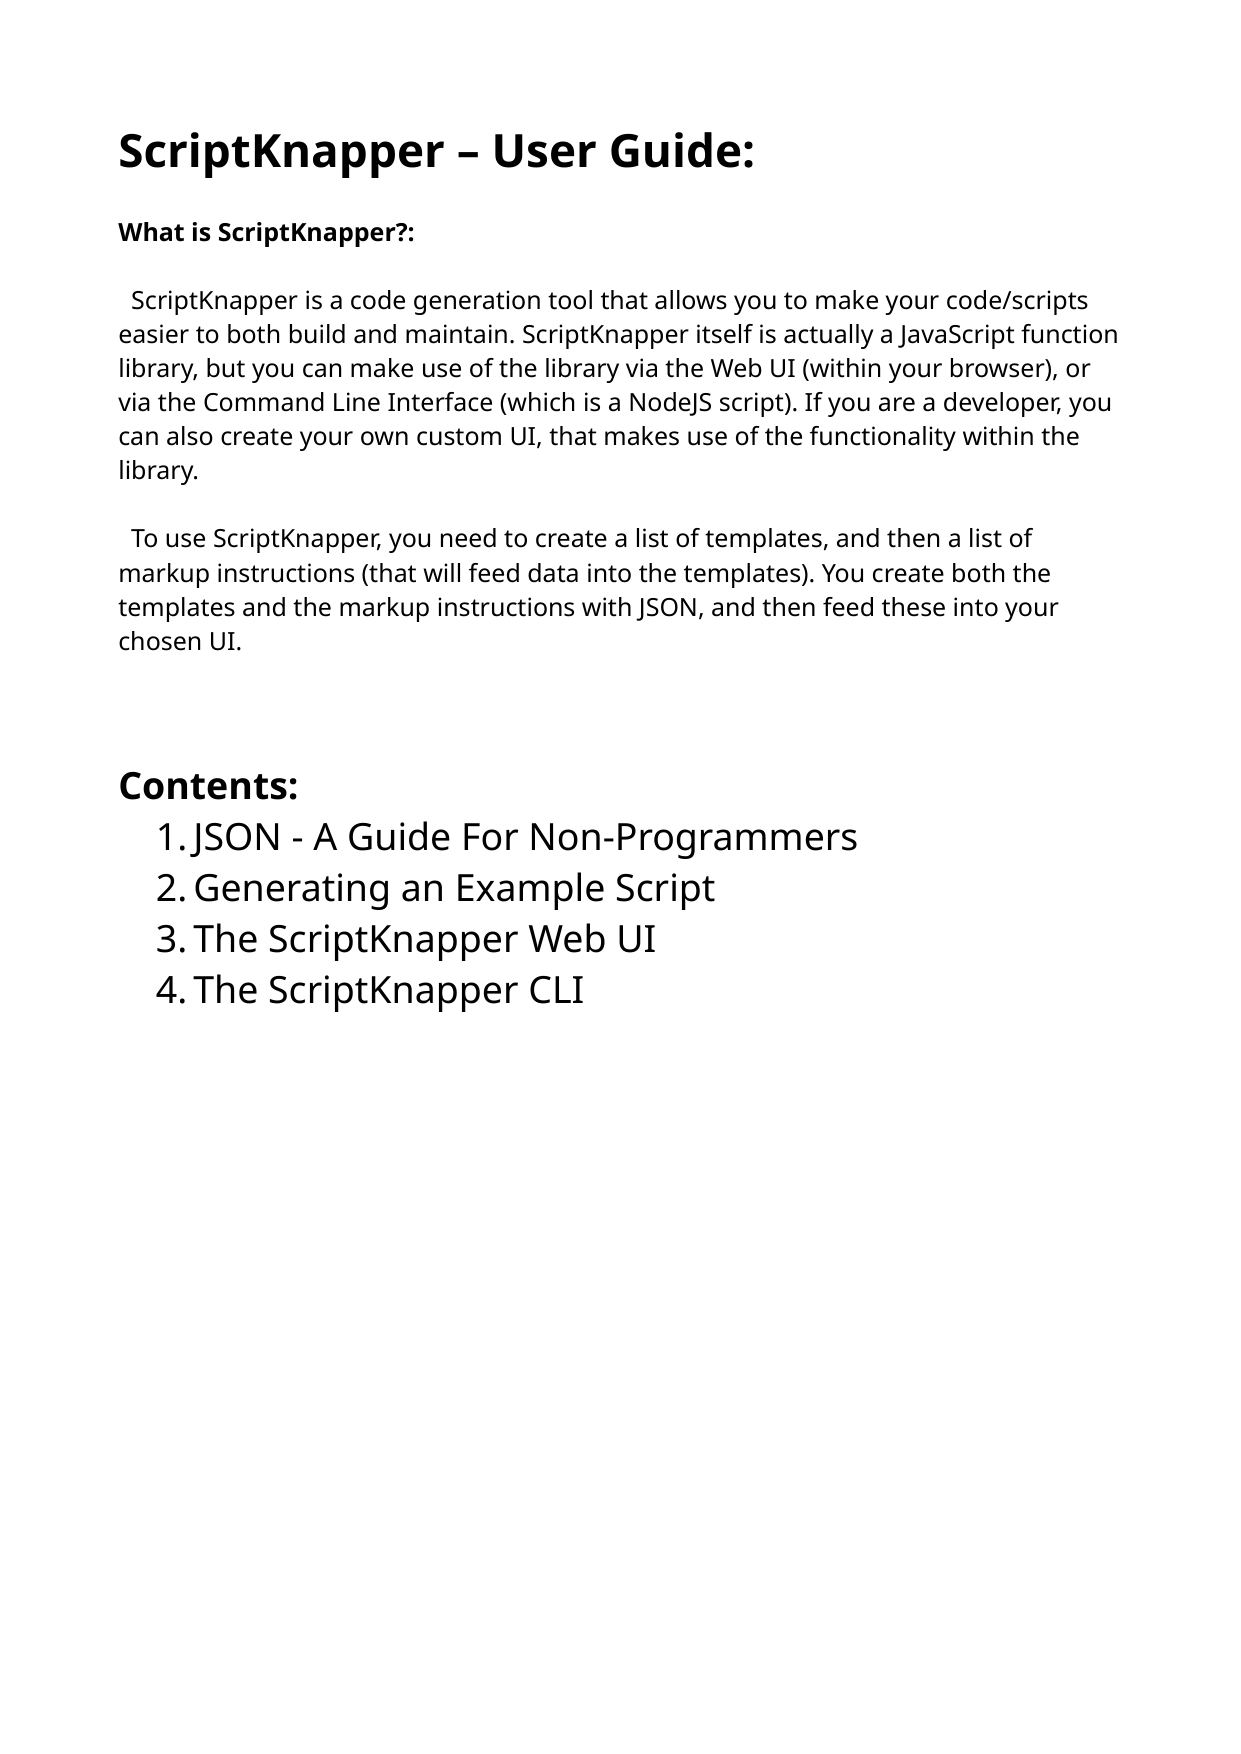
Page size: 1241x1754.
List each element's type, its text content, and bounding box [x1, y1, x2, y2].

list Generating an Example Script [156, 862, 1122, 913]
text ScriptKnapper – User Guide: [118, 118, 1122, 181]
text Contents: [118, 759, 1122, 811]
text To use ScriptKnapper, you need to create a list of templates, and then a list of markup instructions (that will feed data into the templates). You create both the templates and the markup instructions with JSON, and then feed these into your chosen UI. [118, 521, 1122, 657]
text ScriptKnapper is a code generation tool that allows you to make your code/scripts easier to both build and maintain. ScriptKnapper itself is actually a JavaScript function library, but you can make use of the library via the Web UI (within your browser), or via the Command Line Interface (which is a NodeJS script). If you are a developer, you can also create your own custom UI, that makes use of the functionality within the library. [118, 283, 1122, 487]
list JSON - A Guide For Non-Programmers [156, 811, 1122, 862]
list The ScriptKnapper Web UI [156, 913, 1122, 964]
list The ScriptKnapper CLI [156, 964, 1122, 1015]
text What is ScriptKnapper?: [118, 214, 1122, 249]
